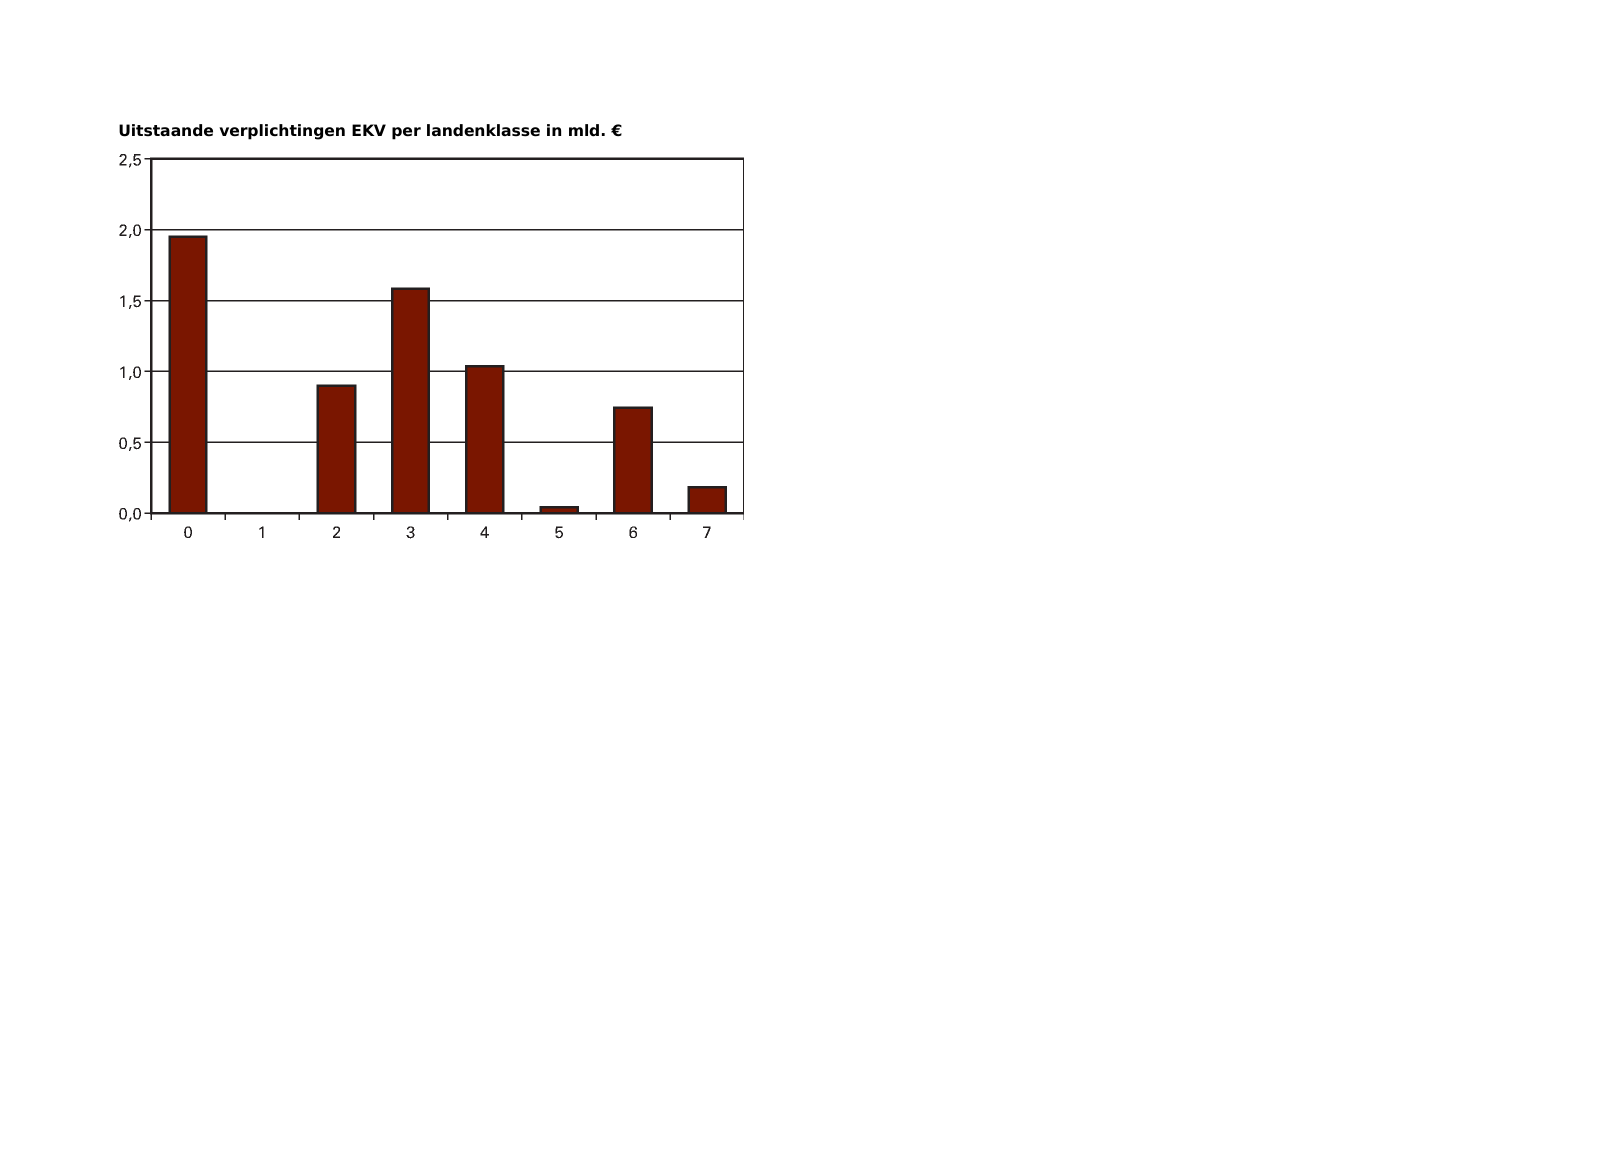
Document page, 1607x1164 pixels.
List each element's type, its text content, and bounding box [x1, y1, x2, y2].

picture [118, 151, 744, 542]
text Uitstaande verplichtingen EKV per landenklasse in mld. € [118, 122, 744, 140]
